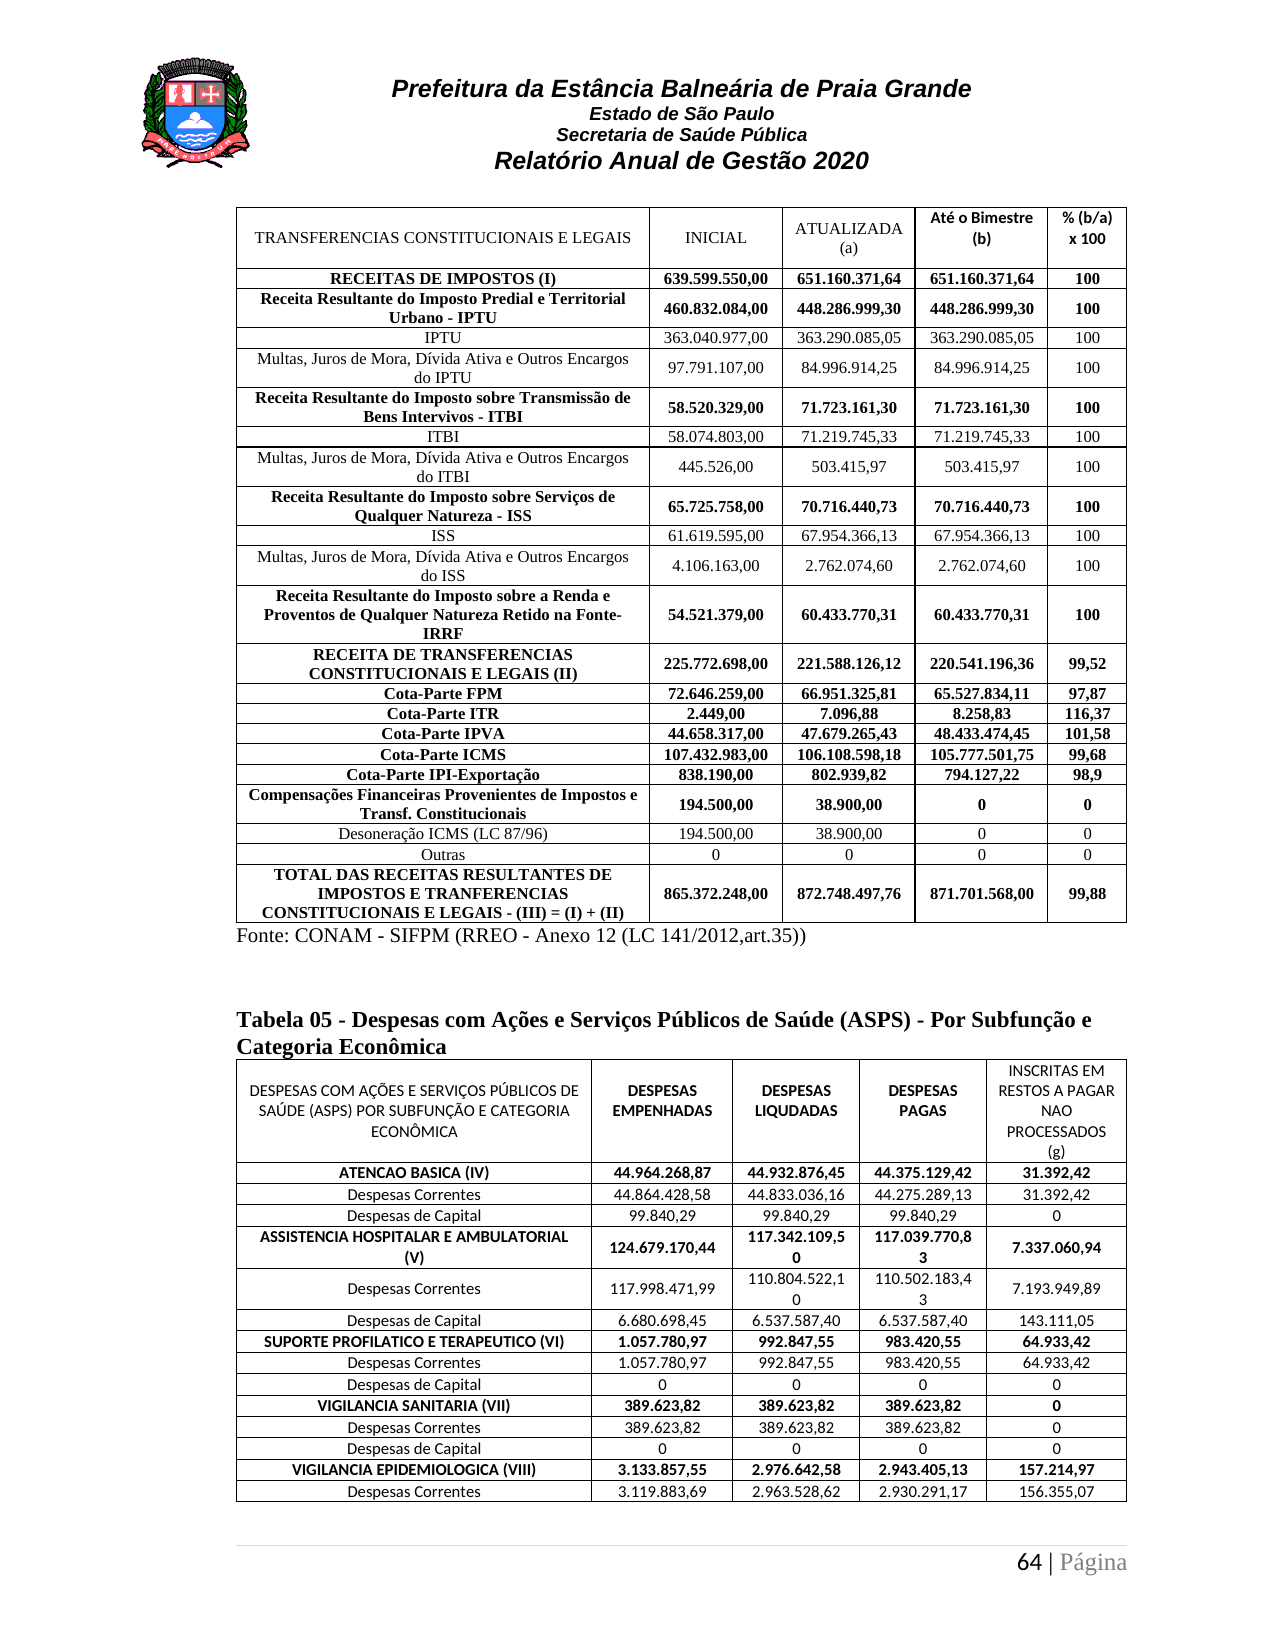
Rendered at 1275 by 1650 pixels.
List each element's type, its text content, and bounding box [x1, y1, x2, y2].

table_cell 865.372.248,00 [650, 865, 782, 922]
table_cell 503.415,97 [783, 448, 914, 486]
table_cell 389.623,82 [592, 1417, 732, 1437]
table_cell 71.723.161,30 [783, 388, 914, 426]
table_cell 143.111,05 [987, 1310, 1126, 1330]
picture [132, 55, 259, 172]
table_cell 871.701.568,00 [916, 865, 1047, 922]
table_cell VIGILANCIA EPIDEMIOLOGICA (VIII) [237, 1460, 591, 1480]
table_cell 110.804.522,10 [733, 1269, 859, 1309]
table_cell 4.106.163,00 [650, 546, 782, 585]
table_cell Até o Bimestre (b) [916, 208, 1047, 268]
table_cell 0 [987, 1374, 1126, 1394]
table_cell 44.833.036,16 [733, 1184, 859, 1204]
table_cell 7.193.949,89 [987, 1269, 1126, 1309]
table_cell 107.432.983,00 [650, 744, 782, 763]
table_cell 6.537.587,40 [860, 1310, 986, 1330]
table_cell 389.623,82 [733, 1417, 859, 1437]
table_cell 110.502.183,43 [860, 1269, 986, 1309]
table_cell 64.933,42 [987, 1331, 1126, 1352]
table_cell 100 [1048, 586, 1126, 643]
table_cell 156.355,07 [987, 1481, 1126, 1501]
table_cell Despesas Correntes [237, 1269, 591, 1309]
table_cell Despesas de Capital [237, 1310, 591, 1330]
table_cell 61.619.595,00 [650, 526, 782, 545]
table_cell Compensações Financeiras Provenientes de Impostos e Transf. Constitucionais [237, 785, 649, 823]
table_cell 100 [1048, 328, 1126, 347]
table_cell 101,58 [1048, 724, 1126, 743]
table_cell 0 [783, 844, 914, 863]
table_cell 44.375.129,42 [860, 1163, 986, 1183]
table_cell 60.433.770,31 [916, 586, 1047, 643]
table_cell 100 [1048, 448, 1126, 486]
table_cell 0 [987, 1417, 1126, 1437]
table_cell 992.847,55 [733, 1353, 859, 1373]
table_cell 2.943.405,13 [860, 1460, 986, 1480]
text Tabela 05 - Despesas com Ações e Serviços Públicos de Saúde (ASPS) - Por Subfunção e Categoria Econômica [236, 1006, 1127, 1059]
table_cell 2.963.528,62 [733, 1481, 859, 1501]
table_cell 71.219.745,33 [916, 427, 1047, 446]
table_cell 64.933,42 [987, 1353, 1126, 1373]
table_cell 0 [860, 1438, 986, 1458]
table_cell 66.951.325,81 [783, 684, 914, 703]
table_cell 84.996.914,25 [783, 349, 914, 387]
table_cell 38.900,00 [783, 785, 914, 823]
table_cell Despesas de Capital [237, 1374, 591, 1394]
table_cell 2.930.291,17 [860, 1481, 986, 1501]
table_cell 363.290.085,05 [916, 328, 1047, 347]
table_cell 100 [1048, 269, 1126, 288]
table_cell 47.679.265,43 [783, 724, 914, 743]
table_cell Despesas de Capital [237, 1438, 591, 1458]
table_cell 0 [916, 824, 1047, 843]
table_cell 44.964.268,87 [592, 1163, 732, 1183]
table_header DESPESAS PAGAS [860, 1060, 986, 1162]
table_header DESPESAS LIQUDADAS [733, 1060, 859, 1162]
table_cell 100 [1048, 487, 1126, 525]
table_header INSCRITAS EM RESTOS A PAGAR NAO PROCESSADOS (g) [987, 1060, 1126, 1162]
table_cell 117.998.471,99 [592, 1269, 732, 1309]
table_cell VIGILANCIA SANITARIA (VII) [237, 1396, 591, 1416]
table_cell 2.762.074,60 [783, 546, 914, 585]
table_cell 100 [1048, 427, 1126, 446]
table_cell 389.623,82 [860, 1396, 986, 1416]
table_header DESPESAS COM AÇÕES E SERVIÇOS PÚBLICOS DE SAÚDE (ASPS) POR SUBFUNÇÃO E CATEGORIA ECONÔMICA [237, 1060, 591, 1162]
table_cell RECEITAS DE IMPOSTOS (I) [237, 269, 649, 288]
text Fonte: CONAM - SIFPM (RREO - Anexo 12 (LC 141/2012,art.35)) [236, 923, 1127, 947]
table_cell 7.337.060,94 [987, 1227, 1126, 1267]
table_cell Multas, Juros de Mora, Dívida Ativa e Outros Encargos do ITBI [237, 448, 649, 486]
table_cell 48.433.474,45 [916, 724, 1047, 743]
table_cell ITBI [237, 427, 649, 446]
table_cell 225.772.698,00 [650, 644, 782, 683]
table_cell 221.588.126,12 [783, 644, 914, 683]
table_cell 31.392,42 [987, 1163, 1126, 1183]
table_cell 60.433.770,31 [783, 586, 914, 643]
table_cell 0 [1048, 785, 1126, 823]
table_cell 99.840,29 [592, 1205, 732, 1226]
table_cell 448.286.999,30 [783, 289, 914, 327]
table_cell 106.108.598,18 [783, 744, 914, 763]
table_cell 71.723.161,30 [916, 388, 1047, 426]
table_cell 2.976.642,58 [733, 1460, 859, 1480]
table_cell 7.096,88 [783, 704, 914, 723]
table_cell 99.840,29 [860, 1205, 986, 1226]
table_cell 58.074.803,00 [650, 427, 782, 446]
table_cell IPTU [237, 328, 649, 347]
table_cell Cota-Parte FPM [237, 684, 649, 703]
table_cell Despesas de Capital [237, 1205, 591, 1226]
table_cell Receita Resultante do Imposto sobre Serviços de Qualquer Natureza - ISS [237, 487, 649, 525]
table_cell 460.832.084,00 [650, 289, 782, 327]
table_cell 639.599.550,00 [650, 269, 782, 288]
table_cell 44.864.428,58 [592, 1184, 732, 1204]
table_cell 794.127,22 [916, 765, 1047, 784]
table_cell Despesas Correntes [237, 1184, 591, 1204]
table_cell 44.658.317,00 [650, 724, 782, 743]
table_cell 1.057.780,97 [592, 1331, 732, 1352]
table_cell 100 [1048, 388, 1126, 426]
table_cell ISS [237, 526, 649, 545]
table_cell 65.725.758,00 [650, 487, 782, 525]
table_cell RECEITA DE TRANSFERENCIAS CONSTITUCIONAIS E LEGAIS (II) [237, 644, 649, 683]
table_cell 70.716.440,73 [783, 487, 914, 525]
table_cell 67.954.366,13 [916, 526, 1047, 545]
table_cell 0 [733, 1374, 859, 1394]
table_cell 651.160.371,64 [916, 269, 1047, 288]
table_cell 6.537.587,40 [733, 1310, 859, 1330]
table_cell ASSISTENCIA HOSPITALAR E AMBULATORIAL (V) [237, 1227, 591, 1267]
table_cell 117.039.770,83 [860, 1227, 986, 1267]
table_header INICIAL [650, 208, 782, 268]
table_cell 389.623,82 [860, 1417, 986, 1437]
table_cell 100 [1048, 349, 1126, 387]
table_cell 389.623,82 [733, 1396, 859, 1416]
table_cell 0 [860, 1374, 986, 1394]
table_cell 58.520.329,00 [650, 388, 782, 426]
table_cell Receita Resultante do Imposto sobre a Renda e Proventos de Qualquer Natureza Retido na Fonte-IRRF [237, 586, 649, 643]
table_cell Receita Resultante do Imposto Predial e Territorial Urbano - IPTU [237, 289, 649, 327]
table_cell 445.526,00 [650, 448, 782, 486]
table_cell 65.527.834,11 [916, 684, 1047, 703]
table_cell Multas, Juros de Mora, Dívida Ativa e Outros Encargos do IPTU [237, 349, 649, 387]
table_cell 0 [987, 1438, 1126, 1458]
table_cell 124.679.170,44 [592, 1227, 732, 1267]
table_cell 503.415,97 [916, 448, 1047, 486]
table_cell 0 [592, 1374, 732, 1394]
table_cell 194.500,00 [650, 824, 782, 843]
table_cell 220.541.196,36 [916, 644, 1047, 683]
table_cell 67.954.366,13 [783, 526, 914, 545]
table_cell 3.133.857,55 [592, 1460, 732, 1480]
table_cell 54.521.379,00 [650, 586, 782, 643]
table_cell 100 [1048, 546, 1126, 585]
table_cell ATENCAO BASICA (IV) [237, 1163, 591, 1183]
table_cell TOTAL DAS RECEITAS RESULTANTES DE IMPOSTOS E TRANFERENCIAS CONSTITUCIONAIS E LEGAIS - (III) = (I) + (II) [237, 865, 649, 922]
table_cell 0 [1048, 844, 1126, 863]
table_cell 448.286.999,30 [916, 289, 1047, 327]
table_cell 0 [916, 785, 1047, 823]
table_cell Cota-Parte ITR [237, 704, 649, 723]
table_cell 0 [1048, 824, 1126, 843]
table_cell SUPORTE PROFILATICO E TERAPEUTICO (VI) [237, 1331, 591, 1352]
table_cell Cota-Parte IPVA [237, 724, 649, 743]
table_cell 100 [1048, 526, 1126, 545]
table_cell 872.748.497,76 [783, 865, 914, 922]
table_cell 983.420,55 [860, 1353, 986, 1373]
table_cell Desoneração ICMS (LC 87/96) [237, 824, 649, 843]
table_header DESPESAS EMPENHADAS [592, 1060, 732, 1162]
table_cell 992.847,55 [733, 1331, 859, 1352]
table_cell Cota-Parte IPI-Exportação [237, 765, 649, 784]
table_cell 71.219.745,33 [783, 427, 914, 446]
table_cell 117.342.109,50 [733, 1227, 859, 1267]
table_cell 70.716.440,73 [916, 487, 1047, 525]
table_cell 0 [650, 844, 782, 863]
table_cell 84.996.914,25 [916, 349, 1047, 387]
table_cell 98,9 [1048, 765, 1126, 784]
table_cell 44.275.289,13 [860, 1184, 986, 1204]
table_cell Despesas Correntes [237, 1353, 591, 1373]
table_cell 72.646.259,00 [650, 684, 782, 703]
table_cell 99.840,29 [733, 1205, 859, 1226]
table_cell Outras [237, 844, 649, 863]
table_cell Multas, Juros de Mora, Dívida Ativa e Outros Encargos do ISS [237, 546, 649, 585]
table_cell 157.214,97 [987, 1460, 1126, 1480]
table_cell 983.420,55 [860, 1331, 986, 1352]
table_cell 99,52 [1048, 644, 1126, 683]
table_cell 0 [916, 844, 1047, 863]
table_cell 105.777.501,75 [916, 744, 1047, 763]
table_cell 99,68 [1048, 744, 1126, 763]
table_cell 0 [987, 1396, 1126, 1416]
table_cell 97.791.107,00 [650, 349, 782, 387]
table_cell 8.258,83 [916, 704, 1047, 723]
table_cell 97,87 [1048, 684, 1126, 703]
table_cell 194.500,00 [650, 785, 782, 823]
table_cell 99,88 [1048, 865, 1126, 922]
table_cell Despesas Correntes [237, 1481, 591, 1501]
table_cell 116,37 [1048, 704, 1126, 723]
table_cell 0 [592, 1438, 732, 1458]
table_cell 838.190,00 [650, 765, 782, 784]
table_cell 0 [733, 1438, 859, 1458]
table_cell 651.160.371,64 [783, 269, 914, 288]
table_cell 363.290.085,05 [783, 328, 914, 347]
table_cell 3.119.883,69 [592, 1481, 732, 1501]
table_cell Cota-Parte ICMS [237, 744, 649, 763]
table_cell Despesas Correntes [237, 1417, 591, 1437]
table_cell 31.392,42 [987, 1184, 1126, 1204]
table_cell 2.449,00 [650, 704, 782, 723]
table_cell 38.900,00 [783, 824, 914, 843]
table_cell 0 [987, 1205, 1126, 1226]
table_cell 100 [1048, 289, 1126, 327]
table_header ATUALIZADA (a) [783, 208, 914, 268]
table_header TRANSFERENCIAS CONSTITUCIONAIS E LEGAIS [237, 208, 649, 268]
table_cell Receita Resultante do Imposto sobre Transmissão de Bens Intervivos - ITBI [237, 388, 649, 426]
table_cell 802.939,82 [783, 765, 914, 784]
table_cell 389.623,82 [592, 1396, 732, 1416]
table_cell 1.057.780,97 [592, 1353, 732, 1373]
table_cell % (b/a) x 100 [1048, 208, 1126, 268]
table_cell 363.040.977,00 [650, 328, 782, 347]
table_cell 44.932.876,45 [733, 1163, 859, 1183]
table_cell 6.680.698,45 [592, 1310, 732, 1330]
table_cell 2.762.074,60 [916, 546, 1047, 585]
